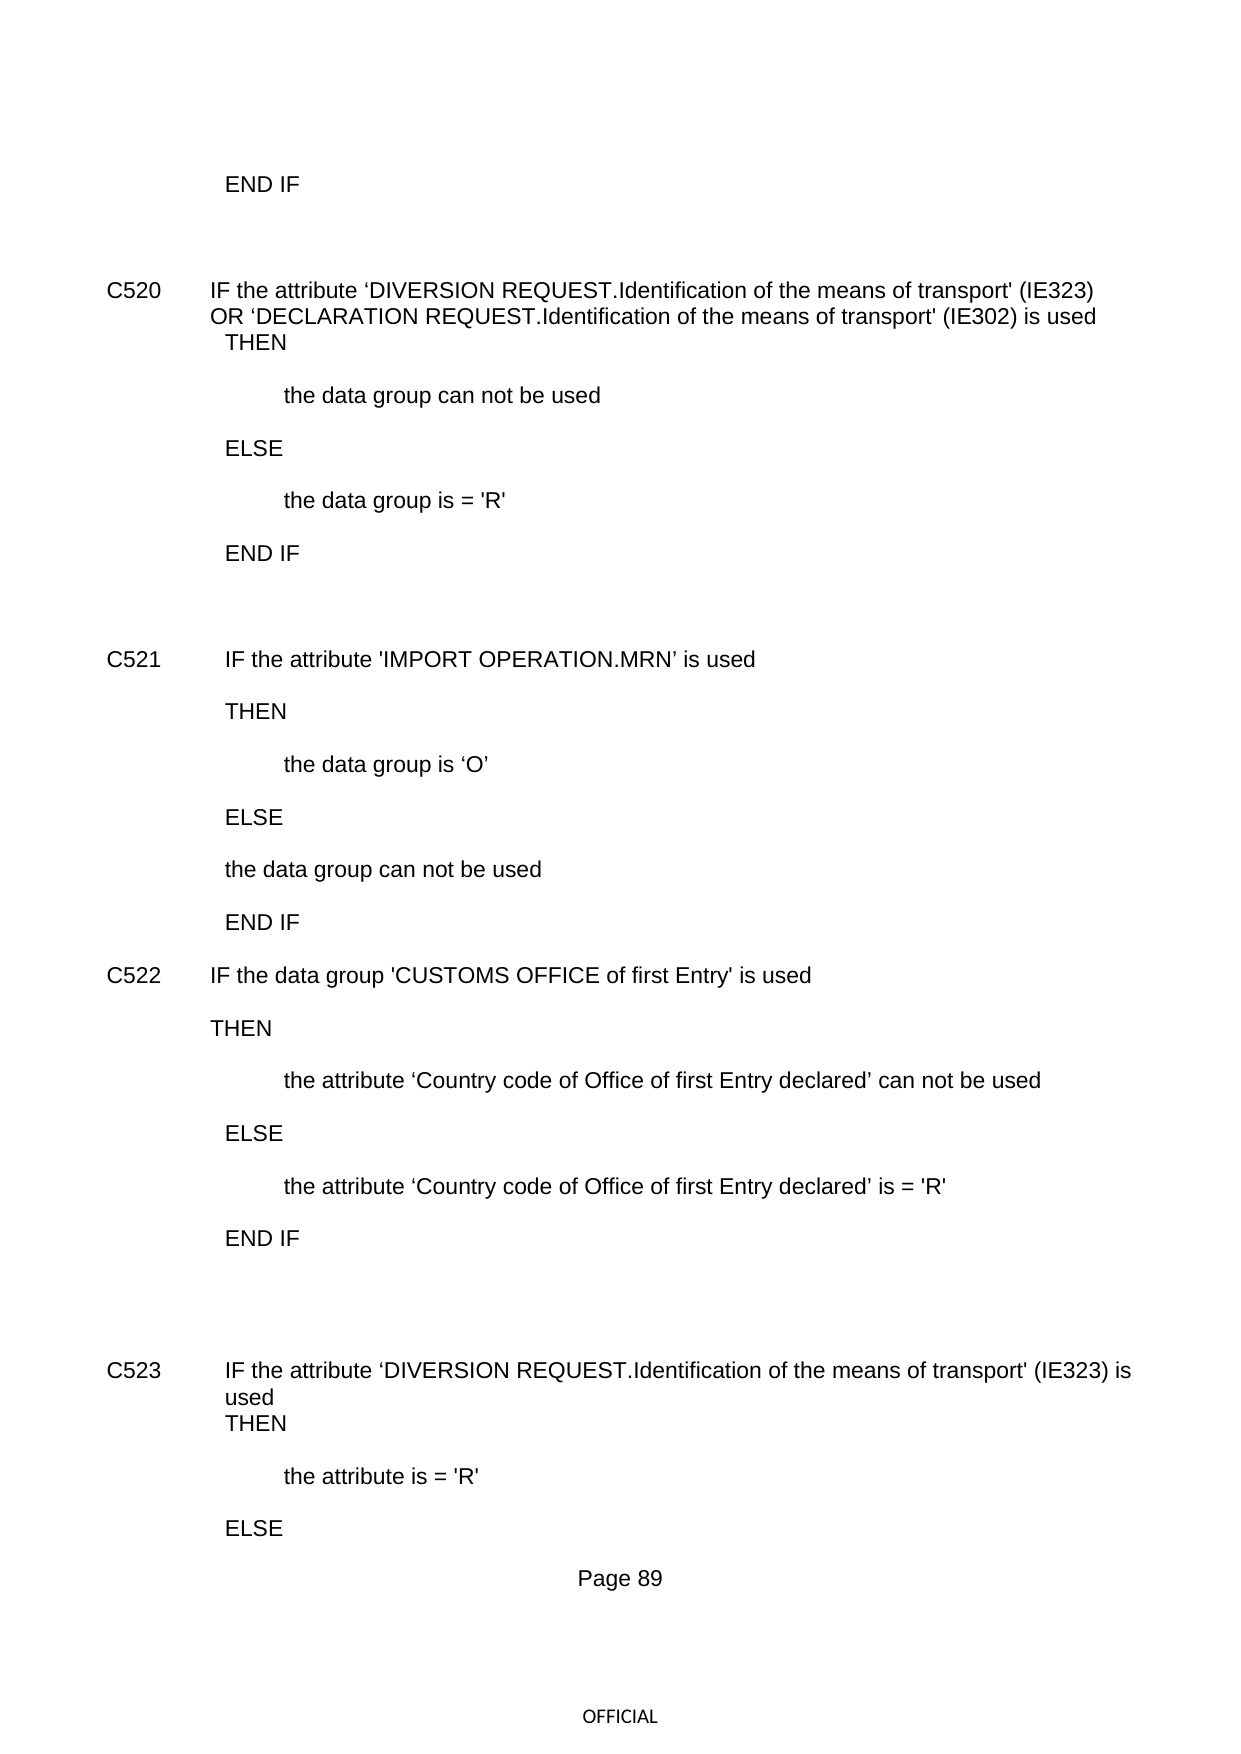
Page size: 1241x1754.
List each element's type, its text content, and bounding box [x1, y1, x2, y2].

text C520 IF the attribute ‘DIVERSION REQUEST.Identification of the means of transport' (IE323) OR ‘DECLARATION REQUEST.Identification of the means of transport' (IE302) is used [106, 277, 1134, 329]
text C523 IF the attribute ‘DIVERSION REQUEST.Identification of the means of transport' (IE323) is used [106, 1357, 1134, 1410]
text ELSE [224, 1120, 1134, 1146]
text the attribute ‘Country code of Office of first Entry declared’ is = 'R' [283, 1173, 1134, 1199]
text the data group is = 'R' [283, 487, 1134, 514]
text END IF [224, 909, 1134, 936]
text THEN [210, 1014, 1134, 1041]
text THEN [224, 329, 1134, 356]
text ELSE [224, 435, 1134, 461]
text ELSE [224, 804, 1134, 830]
text the data group can not be used [224, 856, 1134, 883]
text THEN [224, 1410, 1134, 1436]
text the data group can not be used [283, 382, 1134, 408]
text END IF [224, 540, 1134, 567]
text C521 IF the attribute 'IMPORT OPERATION.MRN’ is used [106, 646, 1134, 672]
text THEN [224, 698, 1134, 725]
text the data group is ‘O’ [283, 751, 1134, 777]
text ELSE [224, 1515, 1134, 1542]
text the attribute ‘Country code of Office of first Entry declared’ can not be used [283, 1067, 1134, 1094]
text C522 IF the data group 'CUSTOMS OFFICE of first Entry' is used [106, 962, 1134, 988]
text END IF [224, 171, 1134, 198]
text END IF [224, 1225, 1134, 1252]
text the attribute is = 'R' [283, 1463, 1134, 1489]
